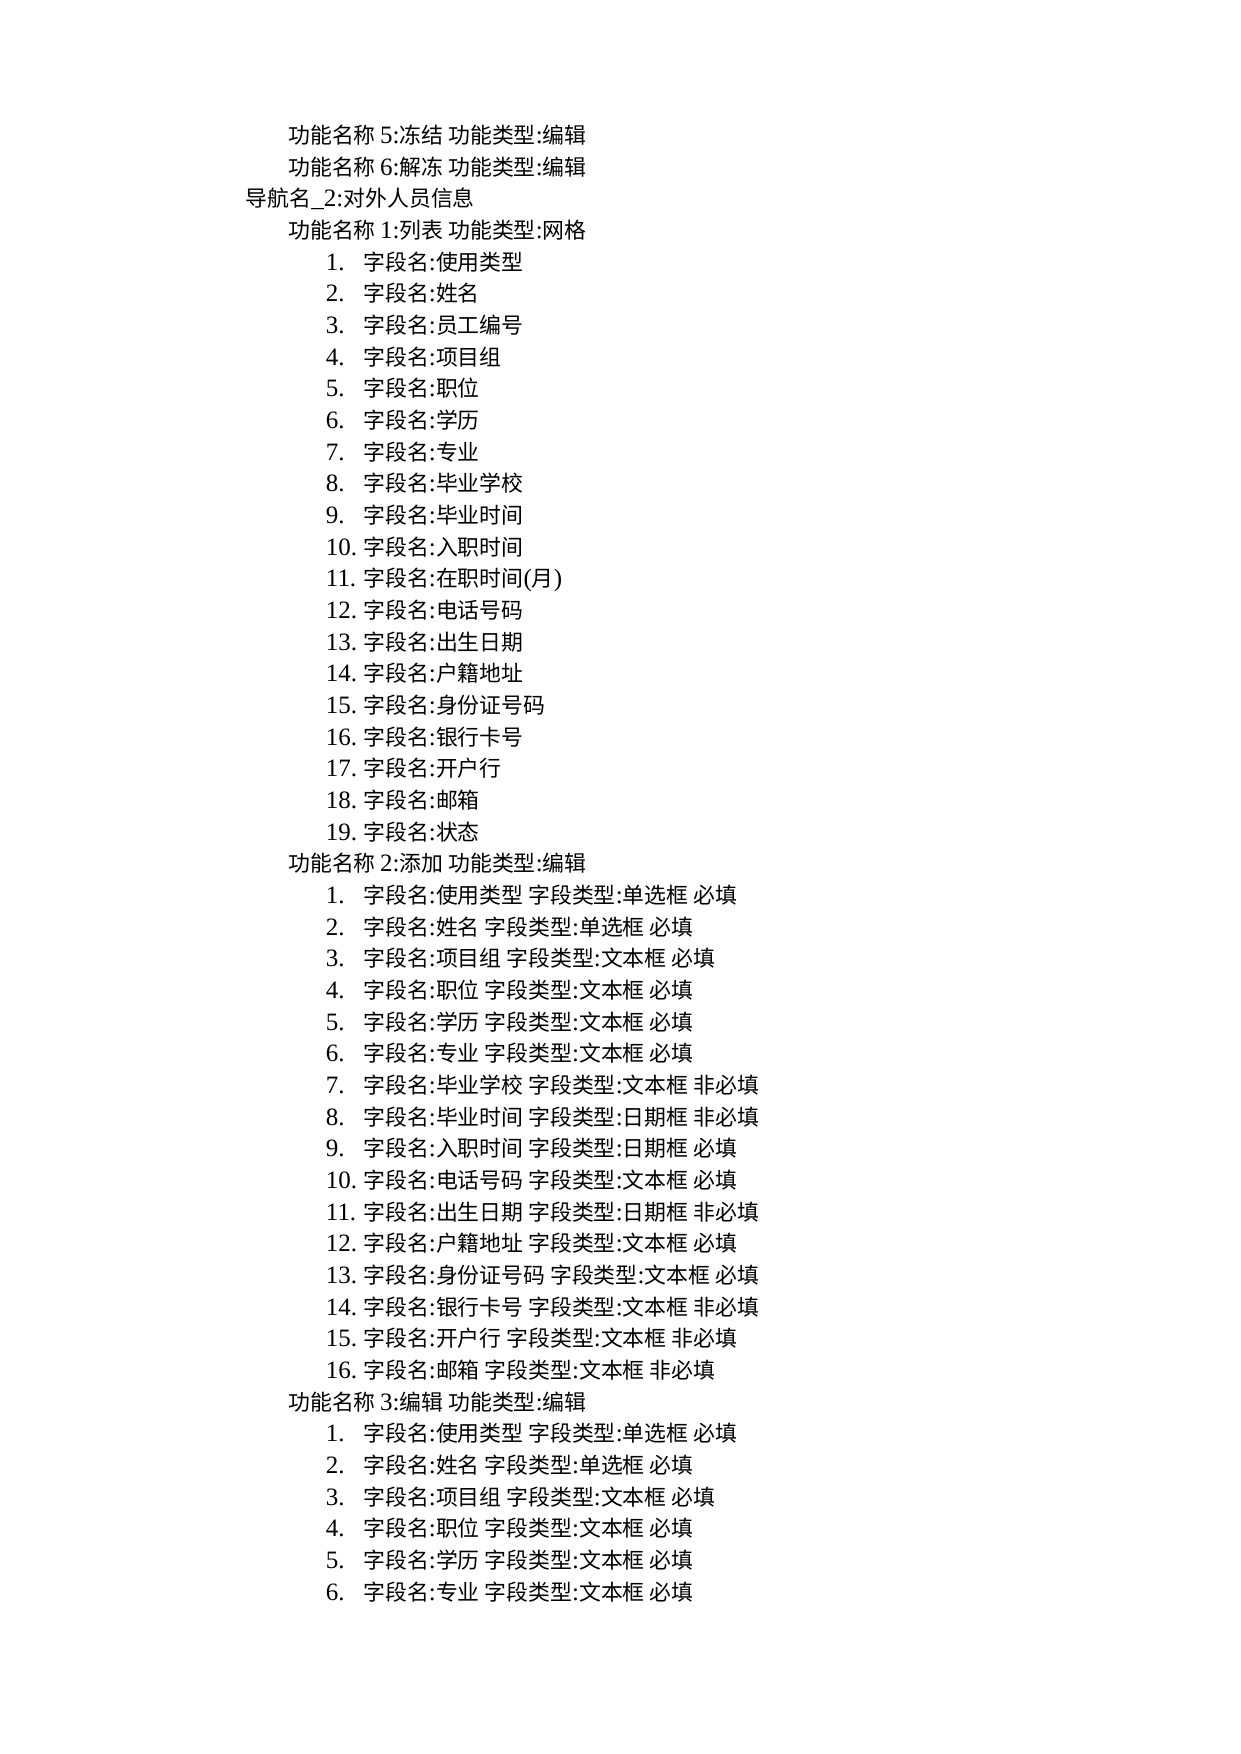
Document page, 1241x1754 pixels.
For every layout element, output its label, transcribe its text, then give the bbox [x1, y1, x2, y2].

list 字段名:毕业学校 字段类型:文本框 非必填 [326, 1068, 1122, 1100]
list 字段名:邮箱 字段类型:文本框 非必填 [326, 1353, 1122, 1385]
list 字段名:学历 字段类型:文本框 必填 [326, 1543, 1122, 1575]
list 字段名:专业 [326, 435, 1122, 466]
list 字段名:专业 字段类型:文本框 必填 [326, 1036, 1122, 1068]
list 字段名:出生日期 字段类型:日期框 非必填 [326, 1195, 1122, 1226]
list 字段名:出生日期 [326, 625, 1122, 656]
list 字段名:员工编号 [326, 308, 1122, 340]
list 字段名:开户行 [326, 751, 1122, 783]
list 字段名:毕业时间 [326, 498, 1122, 530]
list 字段名:开户行 字段类型:文本框 非必填 [326, 1321, 1122, 1353]
list 字段名:姓名 字段类型:单选框 必填 [326, 1448, 1122, 1480]
list 字段名:身份证号码 字段类型:文本框 必填 [326, 1258, 1122, 1290]
list 字段名:项目组 字段类型:文本框 必填 [326, 941, 1122, 973]
list 字段名:姓名 [326, 276, 1122, 308]
list 字段名:银行卡号 [326, 720, 1122, 751]
list 字段名:身份证号码 [326, 688, 1122, 720]
list 字段名:使用类型 字段类型:单选框 必填 [326, 1416, 1122, 1448]
list 字段名:入职时间 [326, 530, 1122, 561]
text 功能名称1:列表 功能类型:网格 [118, 213, 1122, 245]
list 字段名:专业 字段类型:文本框 必填 [326, 1575, 1122, 1606]
list 字段名:使用类型 字段类型:单选框 必填 [326, 878, 1122, 910]
list 字段名:项目组 [326, 340, 1122, 371]
text 导航名_2:对外人员信息 [118, 181, 1122, 213]
text 功能名称5:冻结 功能类型:编辑 [118, 118, 1122, 150]
list 字段名:使用类型 [326, 245, 1122, 276]
list 字段名:在职时间(月) [326, 561, 1122, 593]
list 字段名:毕业时间 字段类型:日期框 非必填 [326, 1100, 1122, 1131]
list 字段名:姓名 字段类型:单选框 必填 [326, 910, 1122, 941]
list 字段名:户籍地址 字段类型:文本框 必填 [326, 1226, 1122, 1258]
list 字段名:电话号码 字段类型:文本框 必填 [326, 1163, 1122, 1195]
text 功能名称6:解冻 功能类型:编辑 [118, 150, 1122, 181]
list 字段名:职位 [326, 371, 1122, 403]
list 字段名:电话号码 [326, 593, 1122, 625]
text 功能名称2:添加 功能类型:编辑 [118, 846, 1122, 878]
list 字段名:项目组 字段类型:文本框 必填 [326, 1480, 1122, 1511]
list 字段名:邮箱 [326, 783, 1122, 815]
list 字段名:职位 字段类型:文本框 必填 [326, 1511, 1122, 1543]
list 字段名:学历 字段类型:文本框 必填 [326, 1005, 1122, 1036]
list 字段名:职位 字段类型:文本框 必填 [326, 973, 1122, 1005]
list 字段名:户籍地址 [326, 656, 1122, 688]
list 字段名:毕业学校 [326, 466, 1122, 498]
list 字段名:入职时间 字段类型:日期框 必填 [326, 1131, 1122, 1163]
list 字段名:状态 [326, 815, 1122, 846]
list 字段名:学历 [326, 403, 1122, 435]
text 功能名称3:编辑 功能类型:编辑 [118, 1385, 1122, 1416]
list 字段名:银行卡号 字段类型:文本框 非必填 [326, 1290, 1122, 1321]
